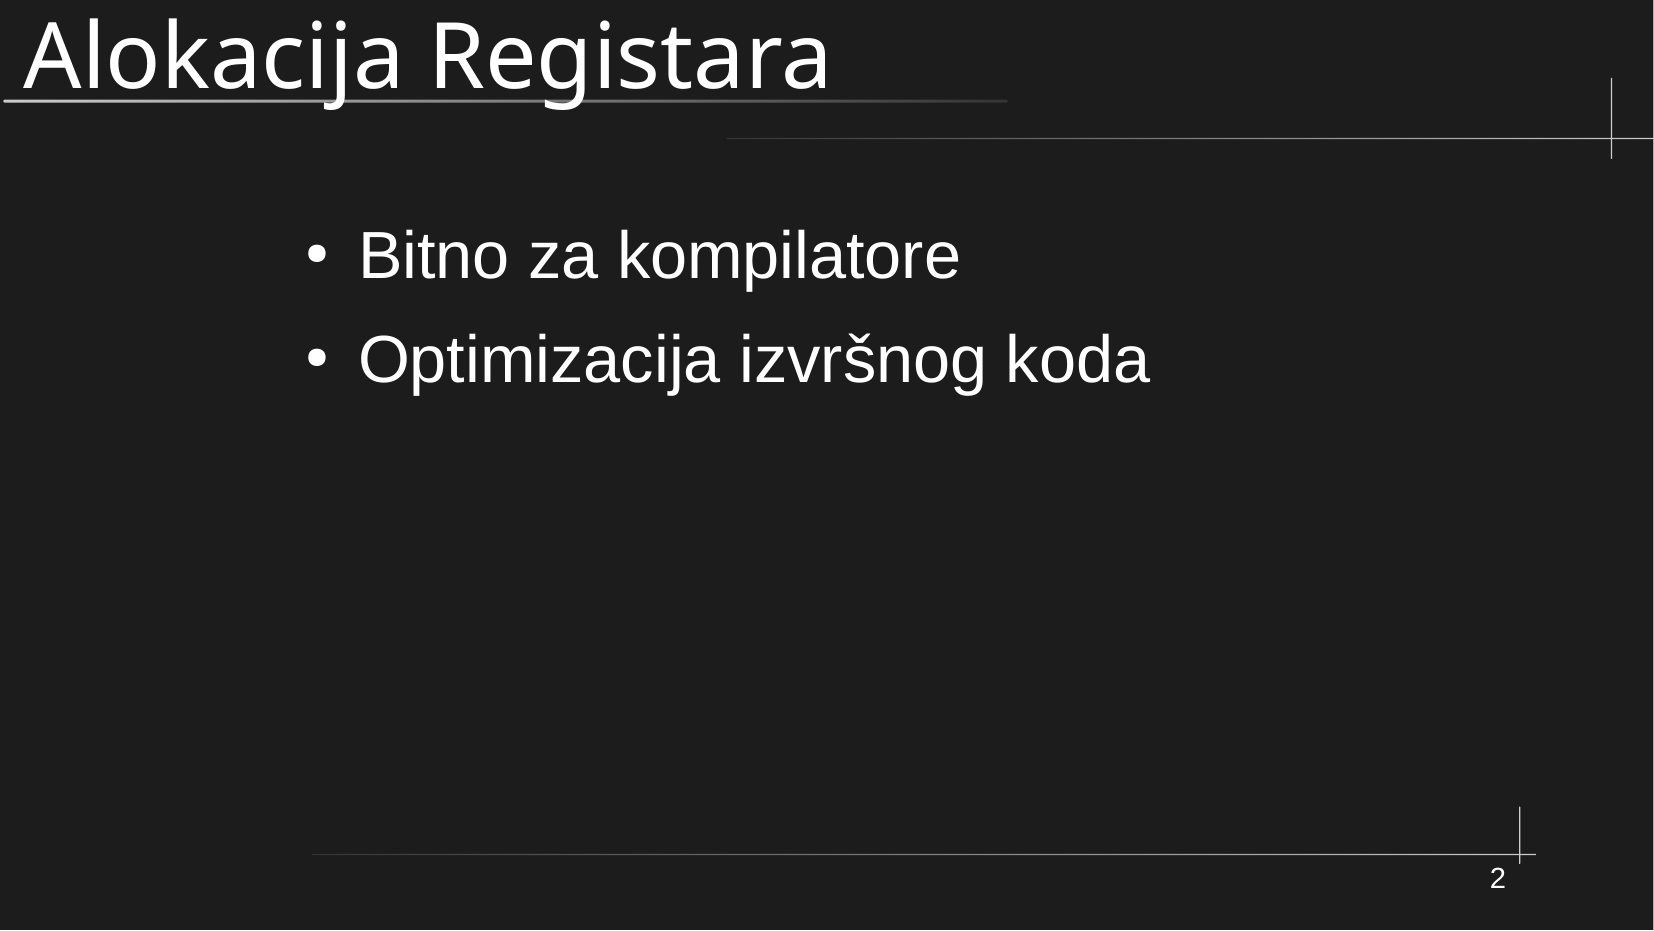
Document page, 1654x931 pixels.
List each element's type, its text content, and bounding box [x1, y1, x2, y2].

title Alokacija Registara [23, 0, 1589, 107]
list Bitno za kompilatore Optimizacija izvršnog koda [287, 217, 1367, 758]
